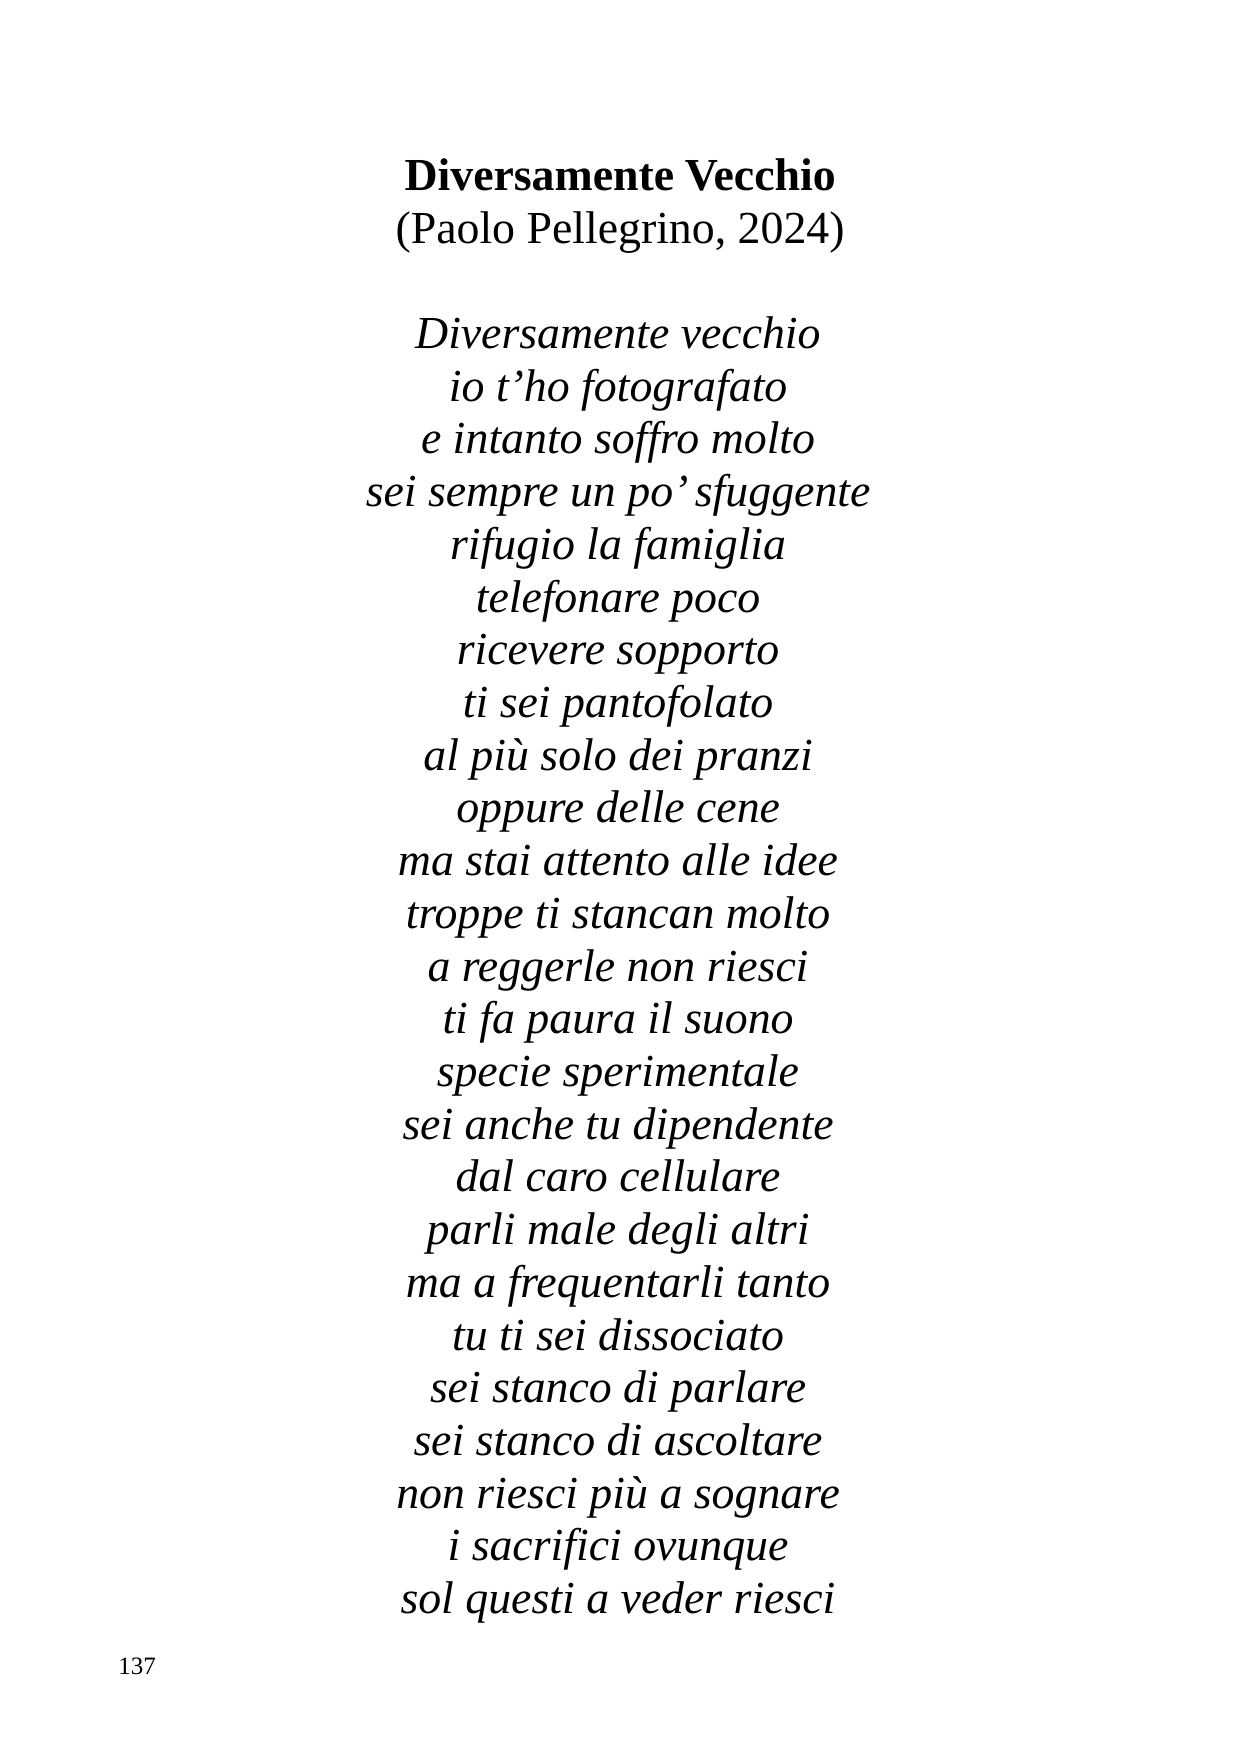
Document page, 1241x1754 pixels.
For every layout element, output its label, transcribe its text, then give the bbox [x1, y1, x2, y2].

text sei sempre un po’ sfuggente [118, 464, 1122, 517]
text sol questi a veder riesci [118, 1571, 1122, 1623]
text troppe ti stancan molto [118, 886, 1122, 938]
text e intanto soffro molto [118, 411, 1122, 464]
text io t’ho fotografato [118, 358, 1122, 411]
text a reggerle non riesci [118, 938, 1122, 991]
text tu ti sei dissociato [118, 1307, 1122, 1360]
text ti sei pantofolato [118, 675, 1122, 727]
text non riesci più a sognare [118, 1465, 1122, 1518]
text rifugio la famiglia [118, 517, 1122, 569]
text parli male degli altri [118, 1202, 1122, 1254]
text sei anche tu dipendente [118, 1096, 1122, 1149]
text ma a frequentarli tanto [118, 1254, 1122, 1307]
text Diversamente Vecchio [118, 148, 1122, 200]
text ma stai attento alle idee [118, 833, 1122, 886]
text ti fa paura il suono [118, 991, 1122, 1044]
text oppure delle cene [118, 780, 1122, 833]
text dal caro cellulare [118, 1149, 1122, 1202]
text (Paolo Pellegrino, 2024) [118, 200, 1122, 253]
text sei stanco di ascoltare [118, 1413, 1122, 1465]
text ricevere sopporto [118, 622, 1122, 675]
text al più solo dei pranzi [118, 727, 1122, 780]
text sei stanco di parlare [118, 1360, 1122, 1413]
text i sacrifici ovunque [118, 1518, 1122, 1571]
text telefonare poco [118, 569, 1122, 622]
text Diversamente vecchio [118, 306, 1122, 358]
text specie sperimentale [118, 1044, 1122, 1096]
